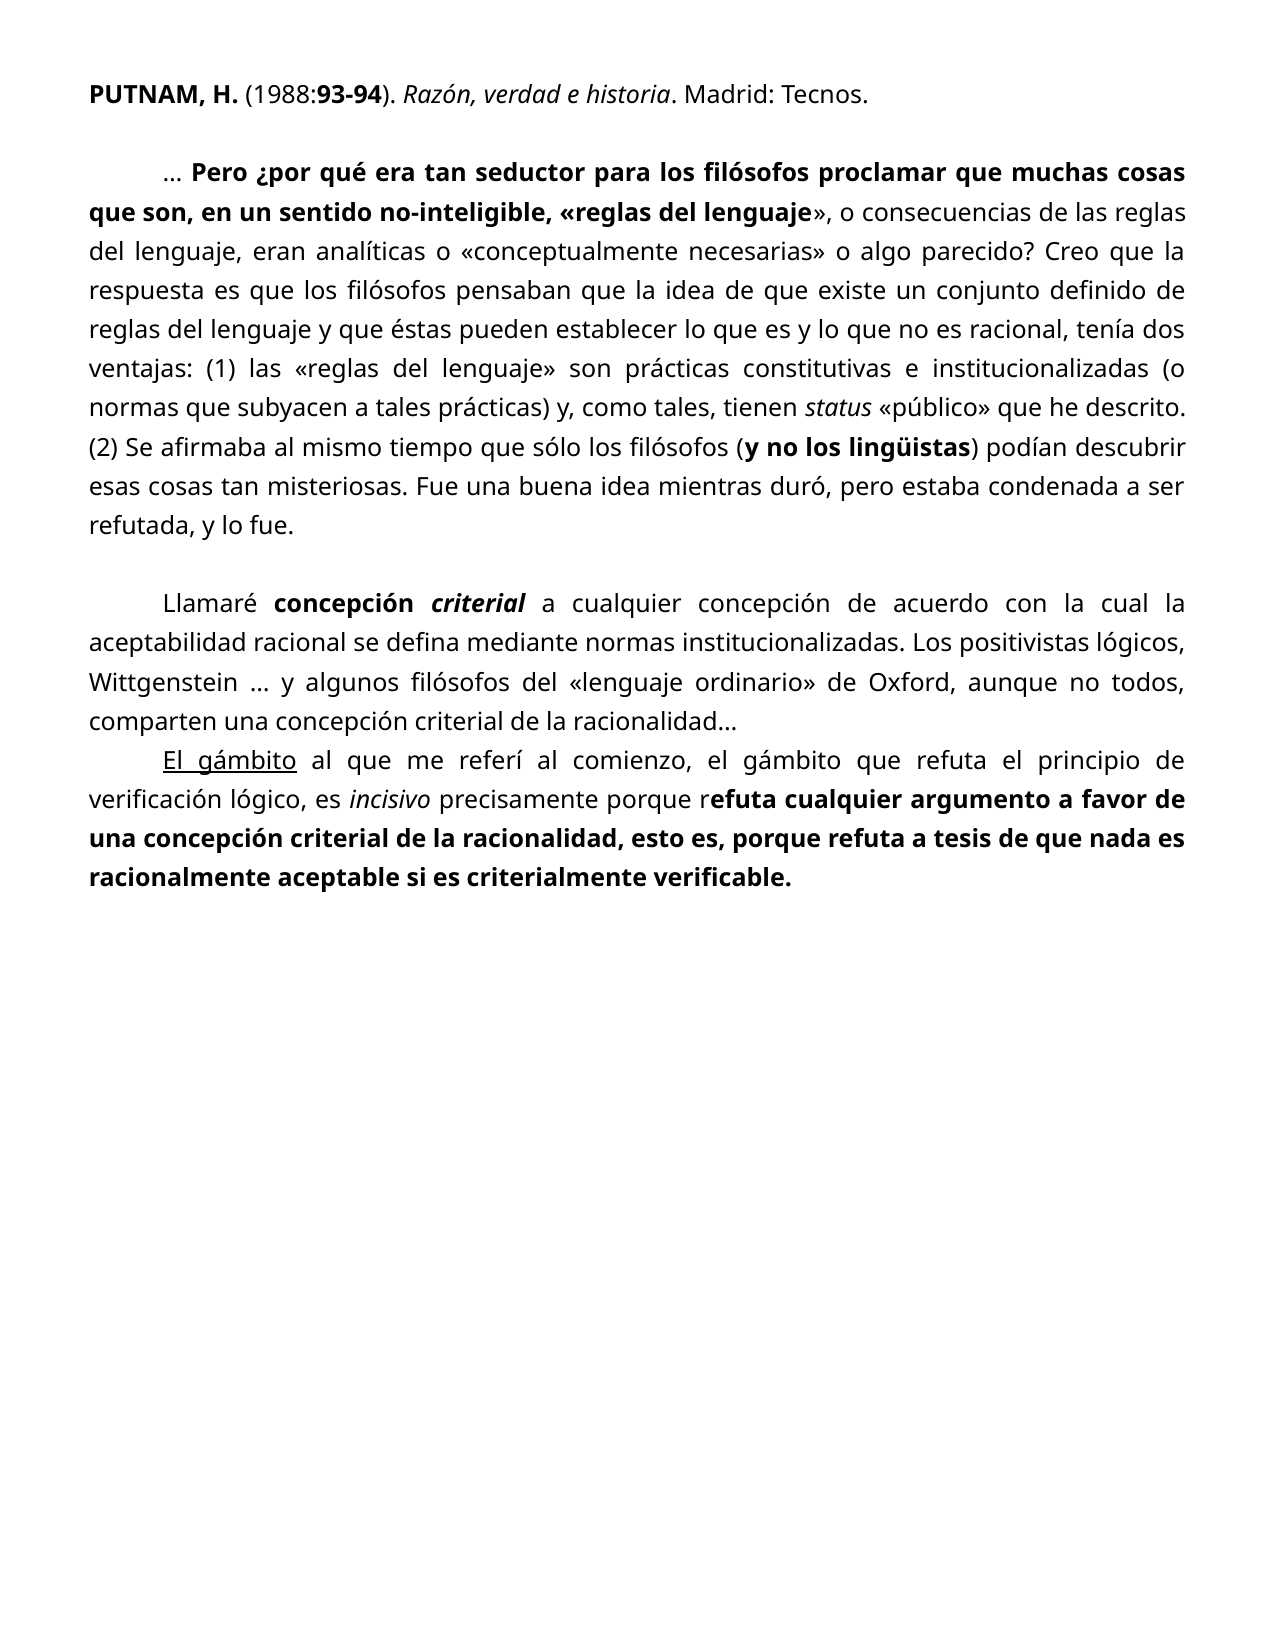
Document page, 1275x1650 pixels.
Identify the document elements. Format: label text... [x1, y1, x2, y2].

text El gámbito al que me referí al comienzo, el gámbito que refuta el principio de verificación lógico, es incisivo precisamente porque refuta cualquier argumento a favor de una concepción criterial de la racionalidad, esto es, porque refuta a tesis de que nada es racionalmente aceptable si es criterialmente verificable. [88, 743, 1186, 894]
text Llamaré concepción criterial a cualquier concepción de acuerdo con la cual la aceptabilidad racional se defina mediante normas institucionalizadas. Los positivistas lógicos, Wittgenstein … y algunos filósofos del «lenguaje ordinario» de Oxford, aunque no todos, comparten una concepción criterial de la racionalidad… [88, 586, 1186, 737]
text PUTNAM, H. (1988:93-94). Razón, verdad e historia. Madrid: Tecnos. [88, 77, 1186, 111]
text … Pero ¿por qué era tan seductor para los filósofos proclamar que muchas cosas que son, en un sentido no-inteligible, «reglas del lenguaje», o consecuencias de las reglas del lenguaje, eran analíticas o «conceptualmente necesarias» o algo parecido? Creo que la respuesta es que los filósofos pensaban que la idea de que existe un conjunto definido de reglas del lenguaje y que éstas pueden establecer lo que es y lo que no es racional, tenía dos ventajas: (1) las «reglas del lenguaje» son prácticas constitutivas e institucionalizadas (o normas que subyacen a tales prácticas) y, como tales, tienen status «público» que he descrito. (2) Se afirmaba al mismo tiempo que sólo los filósofos (y no los lingüistas) podían descubrir esas cosas tan misteriosas. Fue una buena idea mientras duró, pero estaba condenada a ser refutada, y lo fue. [88, 155, 1186, 542]
